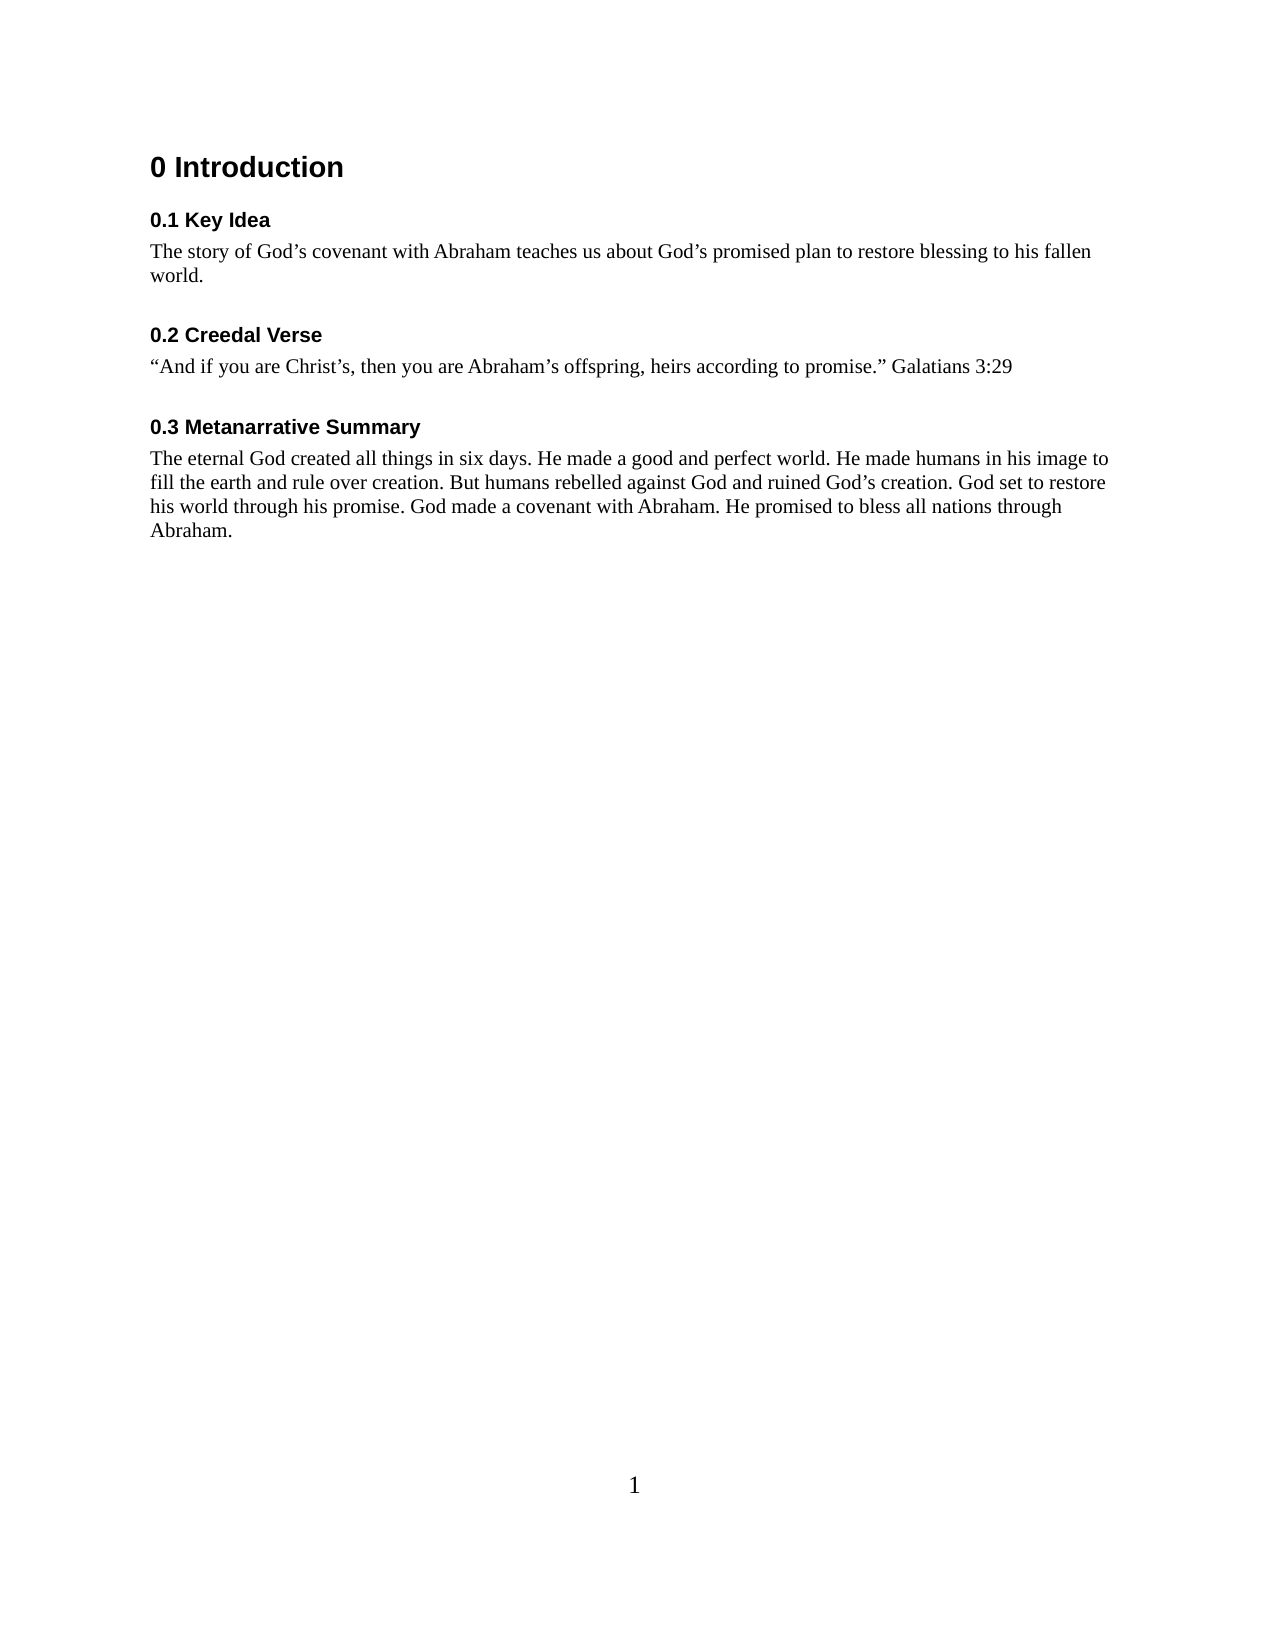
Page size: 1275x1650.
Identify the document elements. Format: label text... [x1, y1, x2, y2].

text The story of God’s covenant with Abraham teaches us about God’s promised plan to restore blessing to his fallen world. [150, 239, 1125, 287]
subtitle 0.1 Key Idea [150, 207, 1125, 231]
subtitle 0.3 Metanarrative Summary [150, 414, 1125, 438]
subtitle 0 Introduction [150, 150, 1125, 183]
subtitle 0.2 Creedal Verse [150, 323, 1125, 347]
text The eternal God created all things in six days. He made a good and perfect world. He made humans in his image to fill the earth and rule over creation. But humans rebelled against God and ruined God’s creation. God set to restore his world through his promise. God made a covenant with Abraham. He promised to bless all nations through Abraham. [150, 446, 1125, 542]
text “And if you are Christ’s, then you are Abraham’s offspring, heirs according to promise.” Galatians 3:29 [150, 354, 1125, 378]
